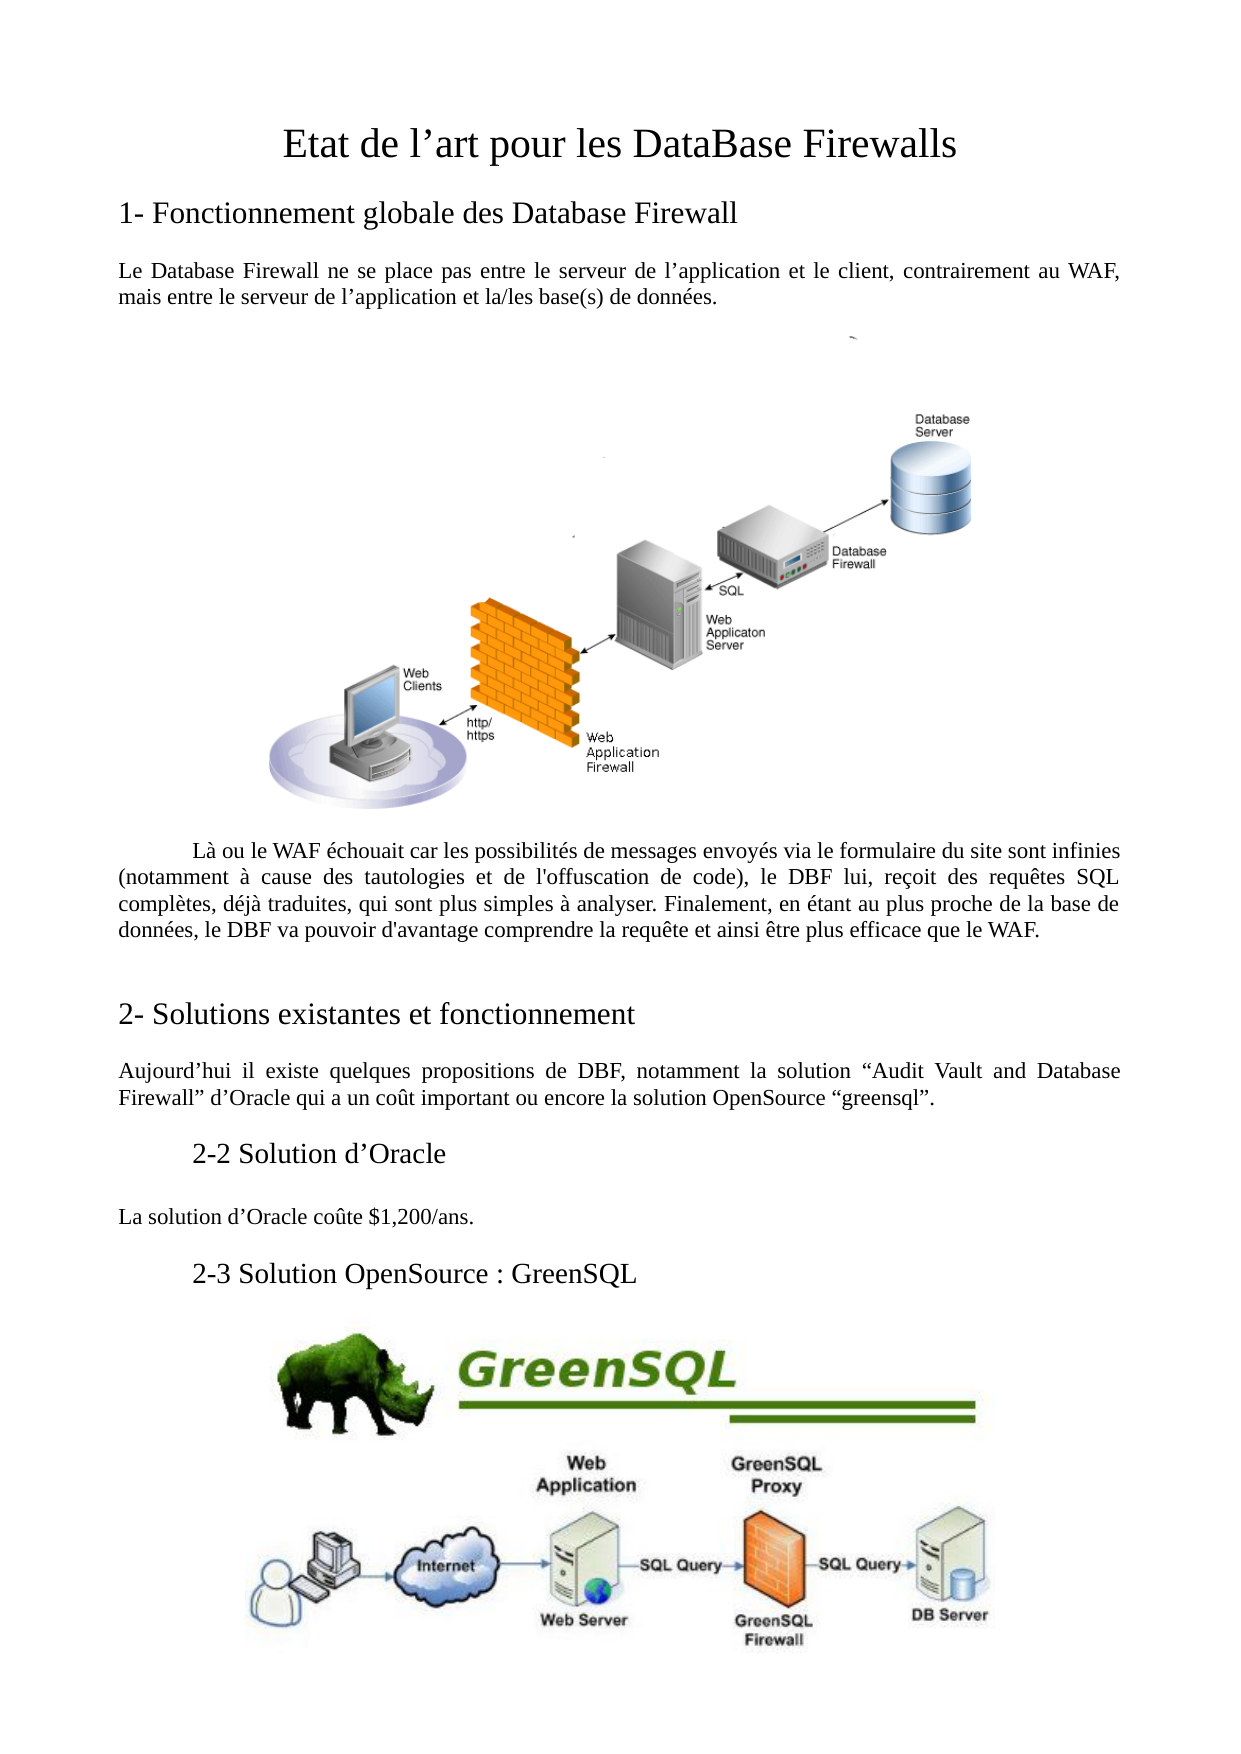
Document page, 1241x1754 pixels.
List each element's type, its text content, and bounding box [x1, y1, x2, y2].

text Etat de l’art pour les DataBase Firewalls [118, 118, 1122, 166]
text Là ou le WAF échouait car les possibilités de messages envoyés via le formulaire du site sont infinies (notamment à cause des tautologies et de l'offuscation de code), le DBF lui, reçoit des requêtes SQL complètes, déjà traduites, qui sont plus simples à analyser. Finalement, en étant au plus proche de la base de données, le DBF va pouvoir d'avantage comprendre la requête et ainsi être plus efficace que le WAF. [118, 837, 1122, 942]
picture [269, 336, 972, 809]
text Le Database Firewall ne se place pas entre le serveur de l’application et le client, contrairement au WAF, mais entre le serveur de l’application et la/les base(s) de données. [118, 257, 1122, 310]
text 1- Fonctionnement globale des Database Firewall [118, 195, 1122, 231]
text 2-2 Solution d’Oracle [118, 1136, 1122, 1170]
text Aujourd’hui il existe quelques propositions de DBF, notamment la solution “Audit Vault and Database Firewall” d’Oracle qui a un coût important ou encore la solution OpenSource “greensql”. [118, 1057, 1122, 1110]
text 2-3 Solution OpenSource : GreenSQL [118, 1256, 1122, 1290]
text 2- Solutions existantes et fonctionnement [118, 995, 1122, 1031]
text La solution d’Oracle coûte $1,200/ans. [118, 1203, 1122, 1230]
picture [245, 1316, 995, 1668]
